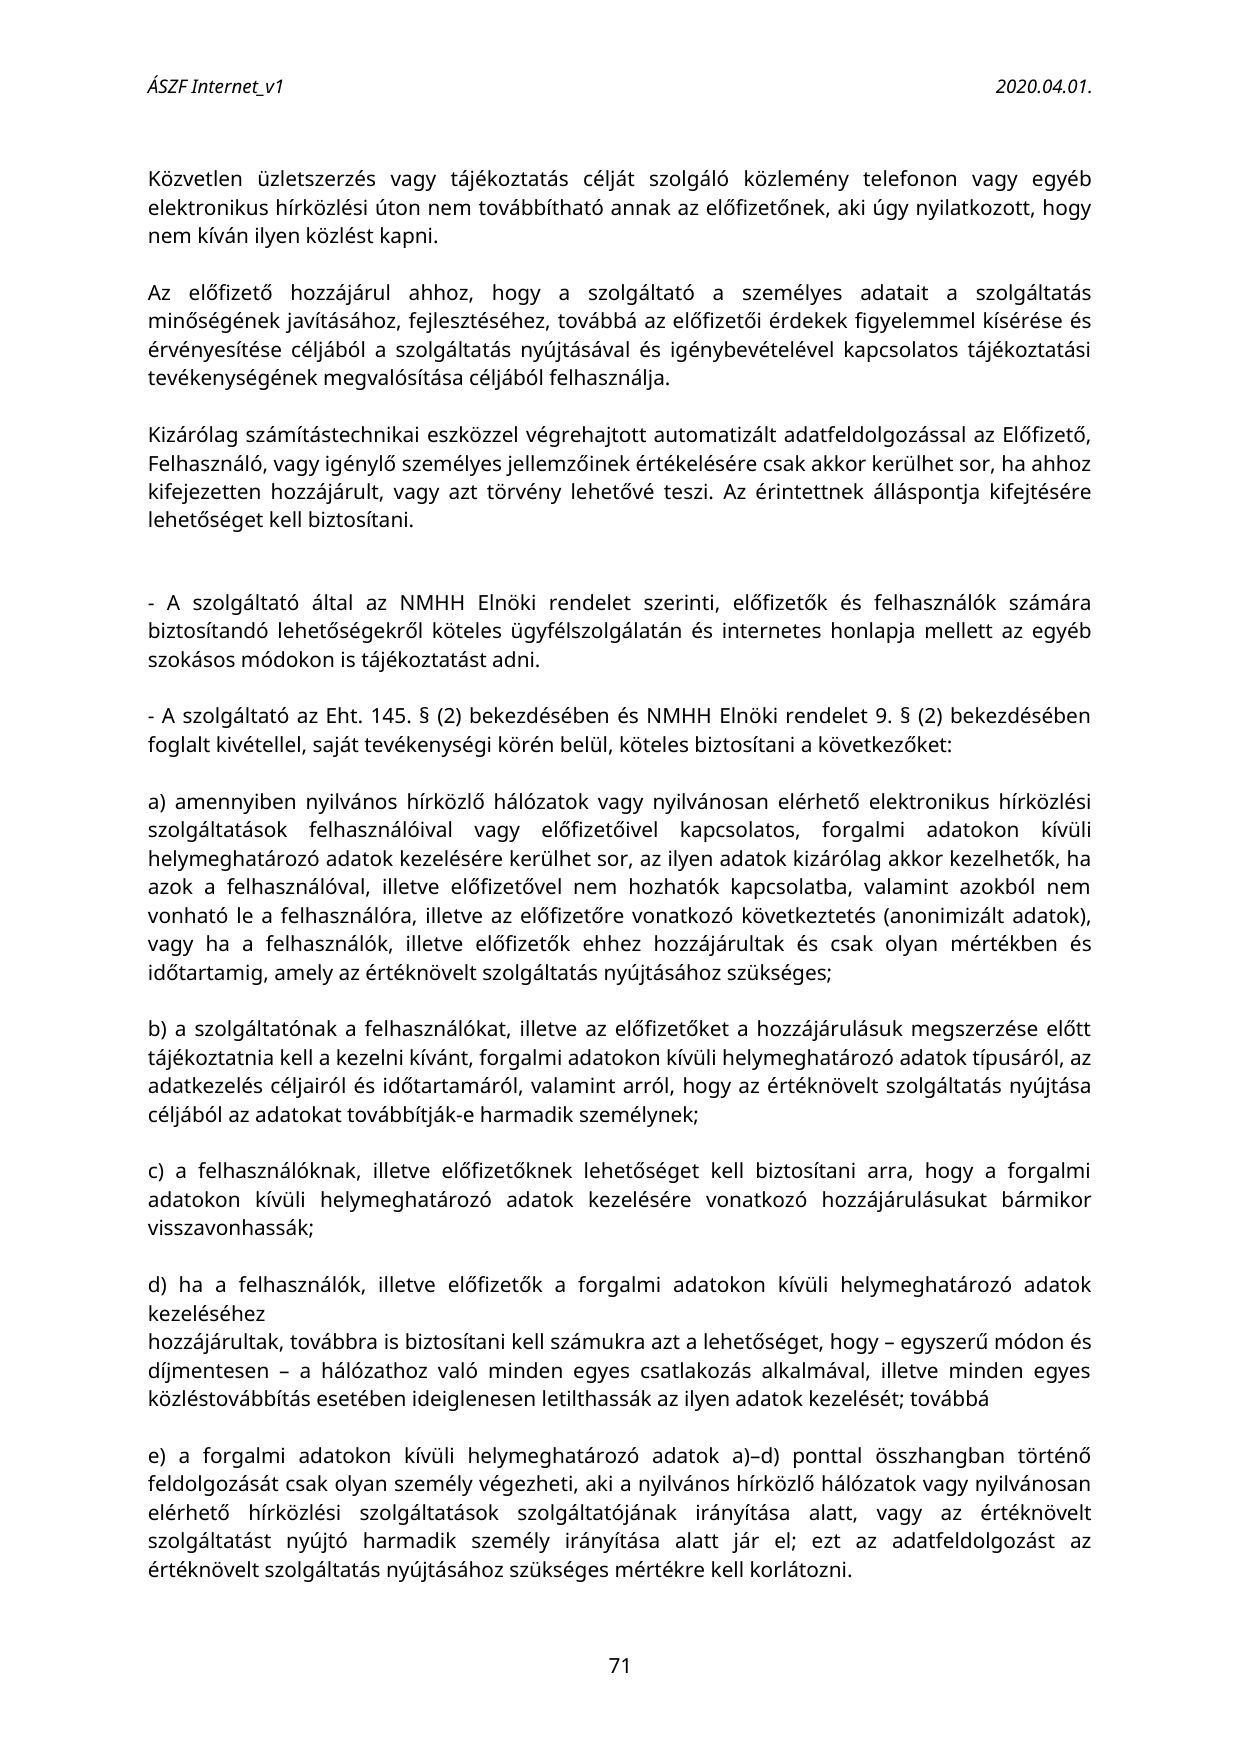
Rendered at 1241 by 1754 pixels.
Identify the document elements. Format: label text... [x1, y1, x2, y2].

text b) a szolgáltatónak a felhasználókat, illetve az előfizetőket a hozzájárulásuk megszerzése előtt tájékoztatnia kell a kezelni kívánt, forgalmi adatokon kívüli helymeghatározó adatok típusáról, az adatkezelés céljairól és időtartamáról, valamint arról, hogy az értéknövelt szolgáltatás nyújtása céljából az adatokat továbbítják-e harmadik személynek; [148, 1014, 1092, 1128]
text Közvetlen üzletszerzés vagy tájékoztatás célját szolgáló közlemény telefonon vagy egyéb elektronikus hírközlési úton nem továbbítható annak az előfizetőnek, aki úgy nyilatkozott, hogy nem kíván ilyen közlést kapni. [148, 164, 1092, 249]
text - A szolgáltató által az NMHH Elnöki rendelet szerinti, előfizetők és felhasználók számára biztosítandó lehetőségekről köteles ügyfélszolgálatán és internetes honlapja mellett az egyéb szokásos módokon is tájékoztatást adni. [148, 588, 1092, 673]
text Az előfizető hozzájárul ahhoz, hogy a szolgáltató a személyes adatait a szolgáltatás minőségének javításához, fejlesztéséhez, továbbá az előfizetői érdekek figyelemmel kísérése és érvényesítése céljából a szolgáltatás nyújtásával és igénybevételével kapcsolatos tájékoztatási tevékenységének megvalósítása céljából felhasználja. [148, 278, 1092, 392]
text hozzájárultak, továbbra is biztosítani kell számukra azt a lehetőséget, hogy – egyszerű módon és díjmentesen – a hálózathoz való minden egyes csatlakozás alkalmával, illetve minden egyes közléstovábbítás esetében ideiglenesen letilthassák az ilyen adatok kezelését; továbbá [148, 1327, 1092, 1413]
text Kizárólag számítástechnikai eszközzel végrehajtott automatizált adatfeldolgozással az Előfizető, Felhasználó, vagy igénylő személyes jellemzőinek értékelésére csak akkor kerülhet sor, ha ahhoz kifejezetten hozzájárult, vagy azt törvény lehetővé teszi. Az érintettnek álláspontja kifejtésére lehetőséget kell biztosítani. [148, 420, 1092, 534]
text d) ha a felhasználók, illetve előfizetők a forgalmi adatokon kívüli helymeghatározó adatok kezeléséhez [148, 1270, 1092, 1327]
text c) a felhasználóknak, illetve előfizetőknek lehetőséget kell biztosítani arra, hogy a forgalmi adatokon kívüli helymeghatározó adatok kezelésére vonatkozó hozzájárulásukat bármikor visszavonhassák; [148, 1157, 1092, 1242]
text a) amennyiben nyilvános hírközlő hálózatok vagy nyilvánosan elérhető elektronikus hírközlési szolgáltatások felhasználóival vagy előfizetőivel kapcsolatos, forgalmi adatokon kívüli helymeghatározó adatok kezelésére kerülhet sor, az ilyen adatok kizárólag akkor kezelhetők, ha azok a felhasználóval, illetve előfizetővel nem hozhatók kapcsolatba, valamint azokból nem vonható le a felhasználóra, illetve az előfizetőre vonatkozó következtetés (anonimizált adatok), vagy ha a felhasználók, illetve előfizetők ehhez hozzájárultak és csak olyan mértékben és időtartamig, amely az értéknövelt szolgáltatás nyújtásához szükséges; [148, 787, 1092, 986]
text e) a forgalmi adatokon kívüli helymeghatározó adatok a)–d) ponttal összhangban történő feldolgozását csak olyan személy végezheti, aki a nyilvános hírközlő hálózatok vagy nyilvánosan elérhető hírközlési szolgáltatások szolgáltatójának irányítása alatt, vagy az értéknövelt szolgáltatást nyújtó harmadik személy irányítása alatt jár el; ezt az adatfeldolgozást az értéknövelt szolgáltatás nyújtásához szükséges mértékre kell korlátozni. [148, 1441, 1092, 1583]
text - A szolgáltató az Eht. 145. § (2) bekezdésében és NMHH Elnöki rendelet 9. § (2) bekezdésében foglalt kivétellel, saját tevékenységi körén belül, köteles biztosítani a következőket: [148, 702, 1092, 758]
